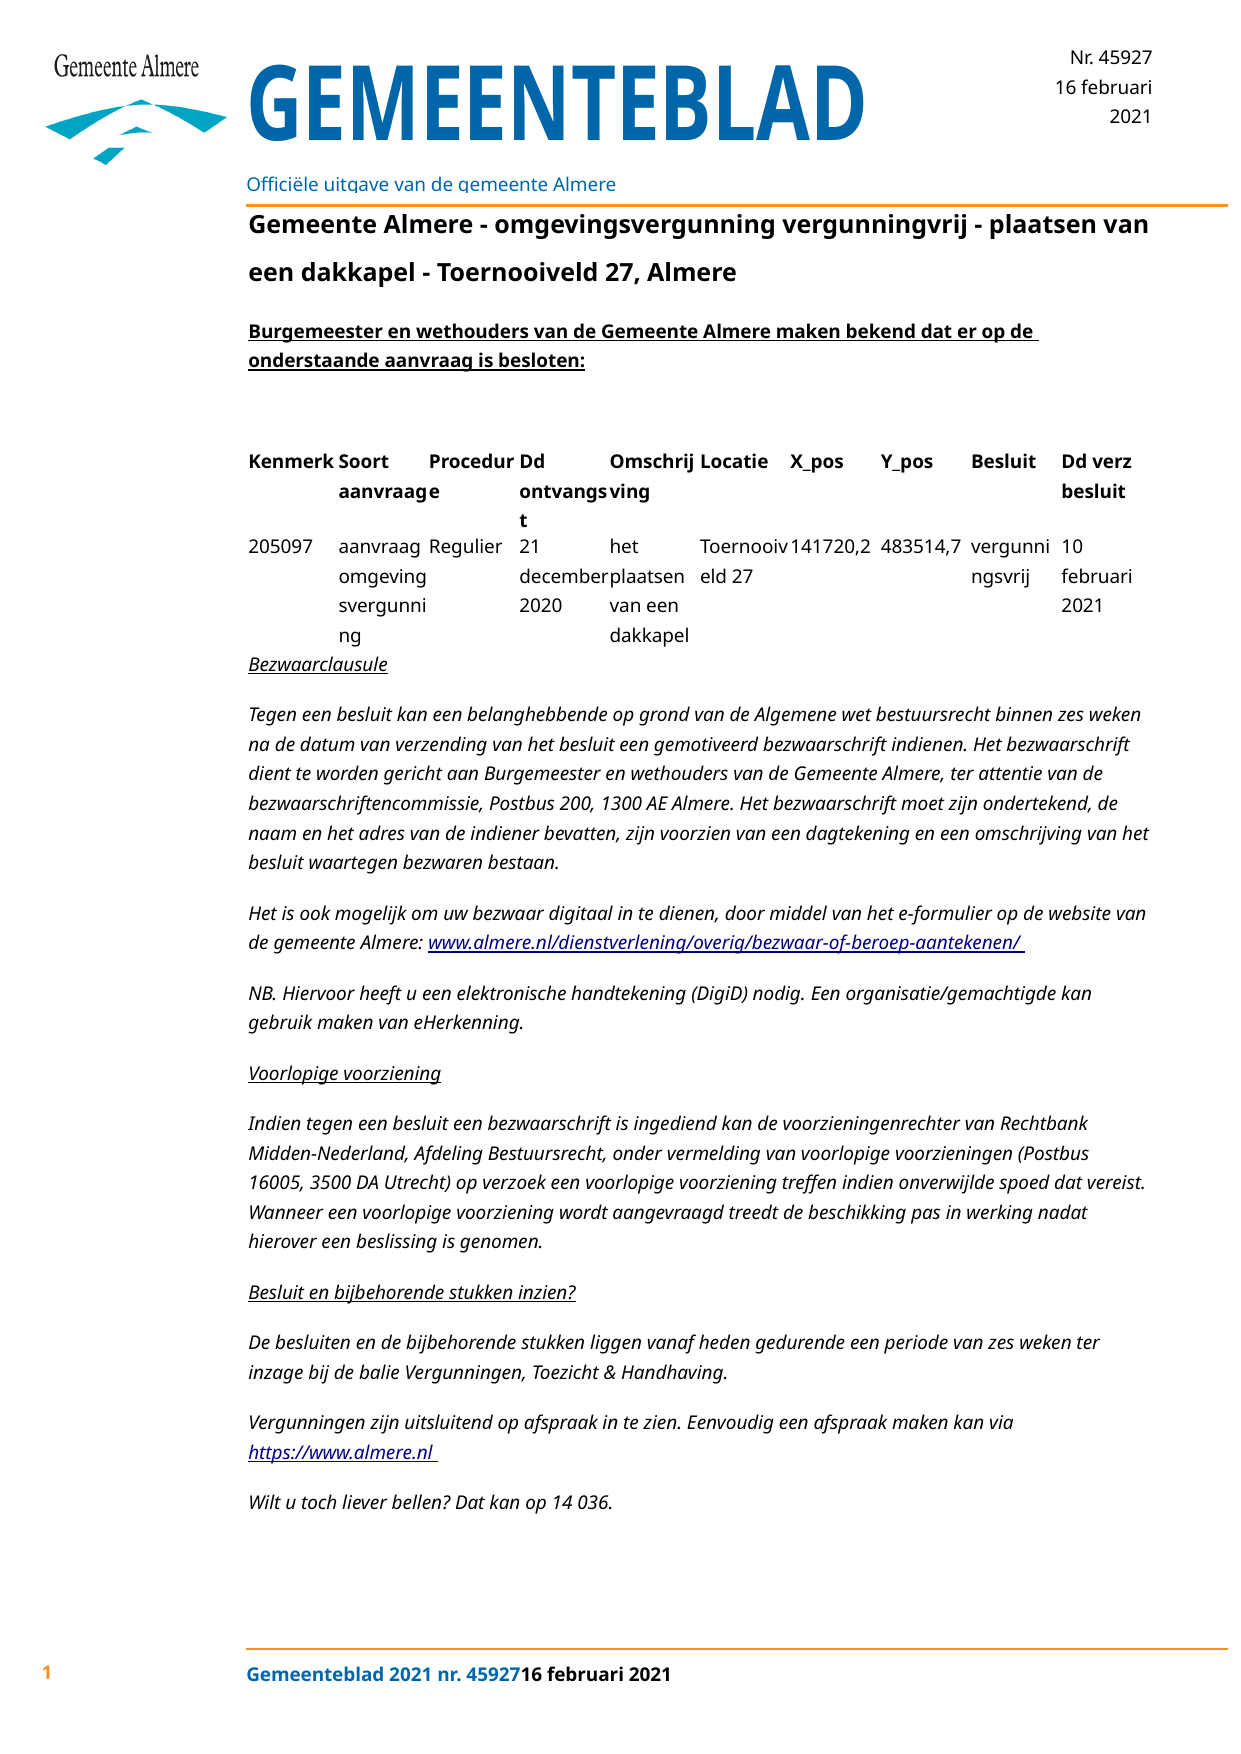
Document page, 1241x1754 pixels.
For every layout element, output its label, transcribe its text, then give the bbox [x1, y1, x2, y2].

table_header Kenmerk [248, 449, 338, 533]
text De besluiten en de bijbehorende stukken liggen vanaf heden gedurende een periode van zes weken ter inzage bij de balie Vergunningen, Toezicht & Handhaving. [248, 1329, 1152, 1385]
table_cell aanvraag omgevingsvergunning [338, 533, 429, 648]
table_cell Regulier [429, 533, 519, 648]
text Wilt u toch liever bellen? Dat kan op 14 036. [248, 1489, 1152, 1515]
table_header X_pos [790, 449, 881, 533]
table_cell 10 februari 2021 [1061, 533, 1152, 648]
text Indien tegen een besluit een bezwaarschrift is ingediend kan de voorzieningenrechter van Rechtbank Midden-Nederland, Afdeling Bestuursrecht, onder vermelding van voorlopige voorzieningen (Postbus 16005, 3500 DA Utrecht) op verzoek een voorlopige voorziening treffen indien onverwijlde spoed dat vereist. Wanneer een voorlopige voorziening wordt aangevraagd treedt de beschikking pas in werking nadat hierover een beslissing is genomen. [248, 1110, 1152, 1254]
text Gemeente Almere - omgevingsvergunning vergunningvrij - plaatsen van een dakkapel - Toernooiveld 27, Almere [248, 207, 1152, 288]
table_header Procedure [429, 449, 519, 533]
table_cell 483514,7 [881, 533, 971, 648]
table_cell vergunningsvrij [971, 533, 1061, 648]
table_cell 205097 [248, 533, 338, 648]
table_header Omschrijving [609, 449, 700, 533]
text NB. Hiervoor heeft u een elektronische handtekening (DigiD) nodig. Een organisatie/gemachtigde kan gebruik maken van eHerkenning. [248, 980, 1152, 1035]
table_header Besluit [971, 449, 1061, 533]
table_cell Toernooiveld 27 [700, 533, 790, 648]
text Bezwaarclausule [248, 651, 1152, 677]
text Besluit en bijbehorende stukken inzien? [248, 1279, 1152, 1305]
table_header Locatie [700, 449, 790, 533]
text Vergunningen zijn uitsluitend op afspraak in te zien. Eenvoudig een afspraak maken kan via https://www.almere.nl [248, 1409, 1152, 1465]
table_cell 141720,2 [790, 533, 881, 648]
text Burgemeester en wethouders van de Gemeente Almere maken bekend dat er op de onderstaande aanvraag is besloten: [248, 318, 1152, 373]
text Voorlopige voorziening [248, 1060, 1152, 1086]
table_header Dd ontvangst [519, 449, 609, 533]
table_header Dd verz besluit [1061, 449, 1152, 533]
table_cell 21 december 2020 [519, 533, 609, 648]
picture [41, 47, 231, 172]
table_header Soort aanvraag [338, 449, 429, 533]
table_cell het plaatsen van een dakkapel [609, 533, 700, 648]
table_header Y_pos [881, 449, 971, 533]
text Het is ook mogelijk om uw bezwaar digitaal in te dienen, door middel van het e-formulier op de website van de gemeente Almere: www.almere.nl/dienstverlening/overig/bezwaar-of-beroep-aantekenen/ [248, 900, 1152, 955]
text Tegen een besluit kan een belanghebbende op grond van de Algemene wet bestuursrecht binnen zes weken na de datum van verzending van het besluit een gemotiveerd bezwaarschrift indienen. Het bezwaarschrift dient te worden gericht aan Burgemeester en wethouders van de Gemeente Almere, ter attentie van de bezwaarschriftencommissie, Postbus 200, 1300 AE Almere. Het bezwaarschrift moet zijn ondertekend, de naam en het adres van de indiener bevatten, zijn voorzien van een dagtekening en een omschrijving van het besluit waartegen bezwaren bestaan. [248, 701, 1152, 875]
